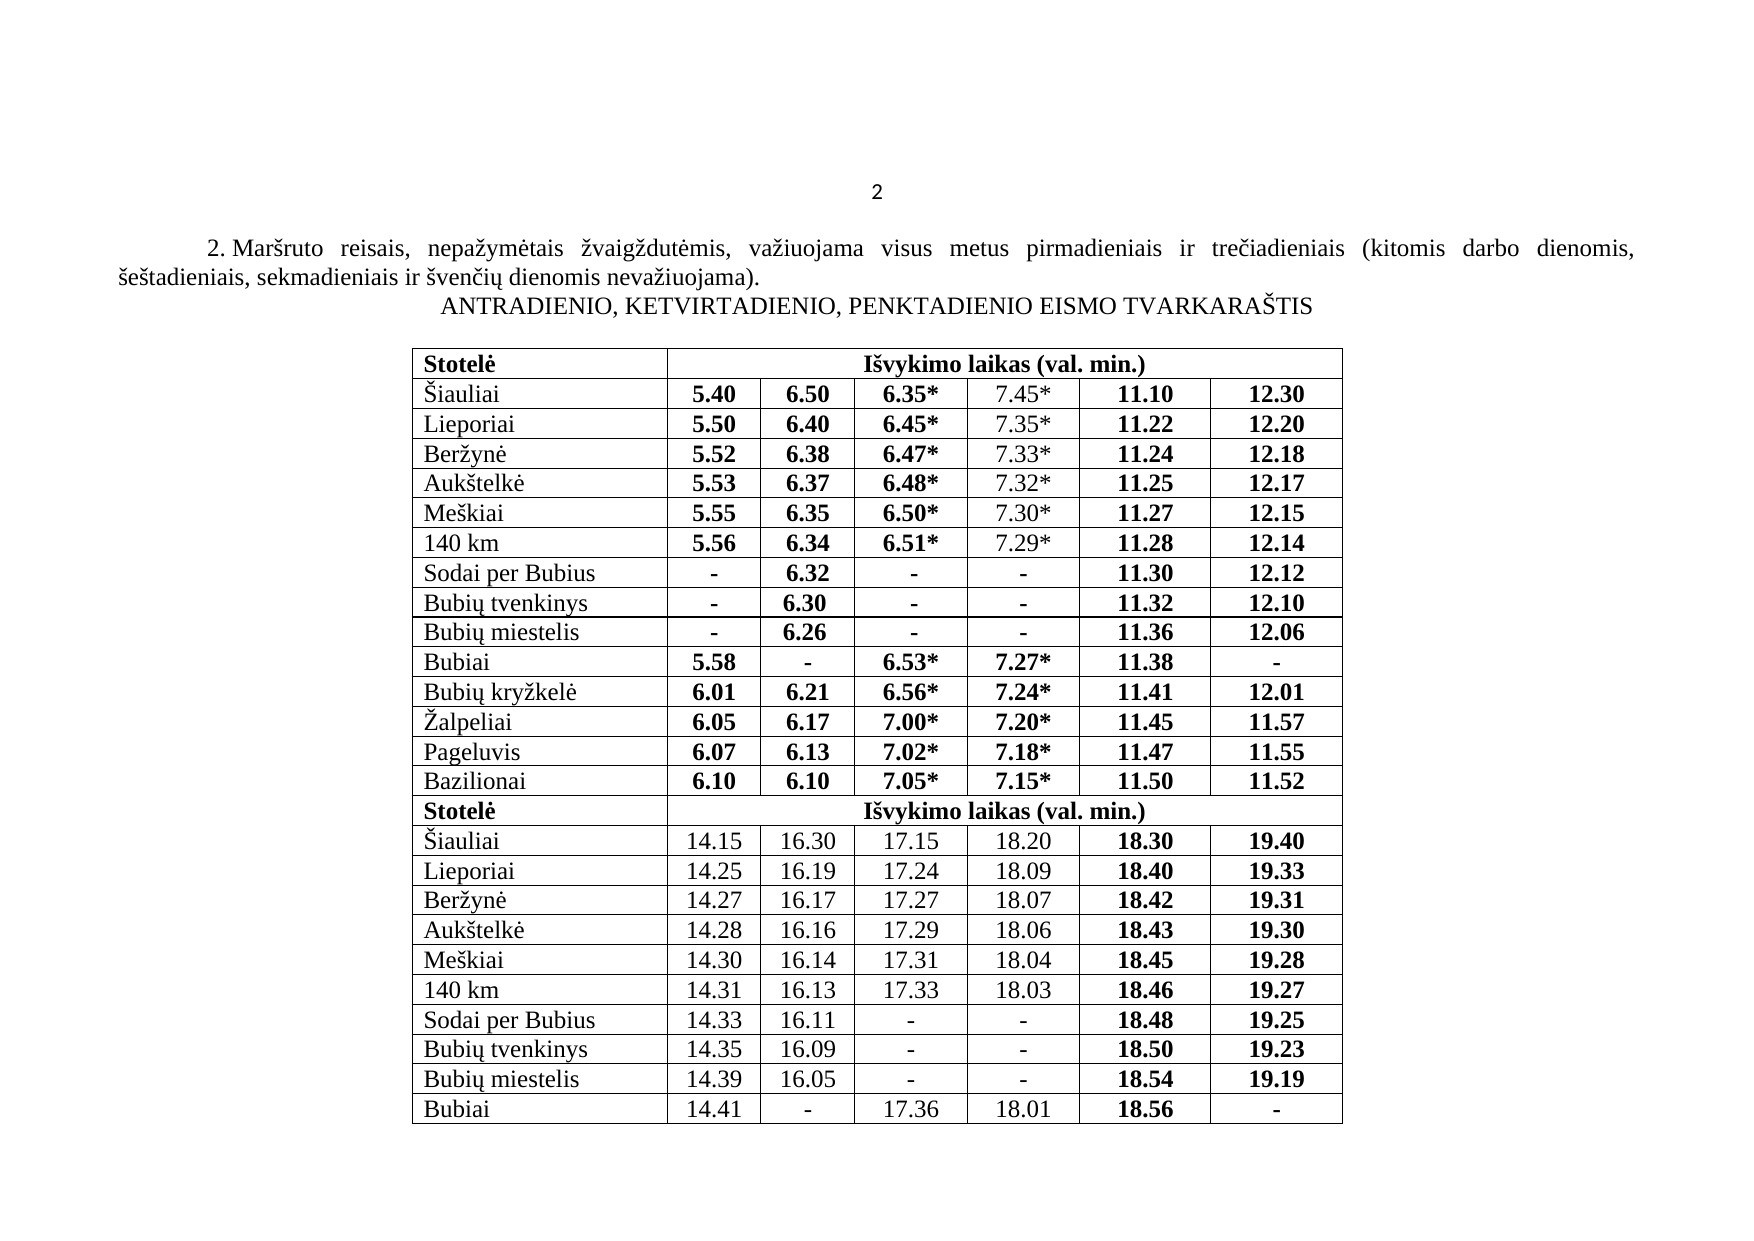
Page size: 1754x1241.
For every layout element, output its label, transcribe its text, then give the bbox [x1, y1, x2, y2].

table_cell - [761, 647, 854, 676]
table_cell 18.30 [1080, 826, 1210, 855]
table_cell 19.30 [1211, 915, 1342, 944]
table_cell - [668, 618, 760, 646]
table_cell Bubių miestelis [413, 618, 667, 646]
table_cell 14.35 [668, 1035, 760, 1063]
table_cell Bubių tvenkinys [413, 588, 667, 616]
table_cell 19.28 [1211, 945, 1342, 974]
table_header Išvykimo laikas (val. min.) [668, 349, 1342, 378]
table_cell 5.55 [668, 498, 760, 527]
table_cell - [1211, 647, 1342, 676]
table_cell Bubių miestelis [413, 1064, 667, 1093]
table_cell 6.10 [668, 766, 760, 795]
table_cell 14.33 [668, 1005, 760, 1033]
table_cell - [855, 1035, 967, 1063]
table_cell 17.36 [855, 1094, 967, 1123]
table_cell 18.40 [1080, 856, 1210, 884]
table_cell Beržynė [413, 886, 667, 914]
table_cell - [855, 558, 967, 587]
table_cell Sodai per Bubius [413, 1005, 667, 1033]
table_cell 6.32 [761, 558, 854, 587]
table_cell 19.25 [1211, 1005, 1342, 1033]
table_cell 14.30 [668, 945, 760, 974]
table_cell 6.37 [761, 469, 854, 497]
table_cell 11.50 [1080, 766, 1210, 795]
table_cell - [668, 588, 760, 616]
table_cell 19.19 [1211, 1064, 1342, 1093]
table_cell - [855, 618, 967, 646]
table_cell 12.20 [1211, 409, 1342, 438]
table_cell 6.07 [668, 737, 760, 765]
table_cell 7.35* [968, 409, 1079, 438]
table_cell Žalpeliai [413, 707, 667, 736]
table_cell 17.24 [855, 856, 967, 884]
table_cell 6.35 [761, 498, 854, 527]
table_cell - [968, 1005, 1079, 1033]
table_cell 18.04 [968, 945, 1079, 974]
table_cell 6.30 [761, 588, 854, 616]
table_cell 7.45* [968, 379, 1079, 408]
table_cell 11.55 [1211, 737, 1342, 765]
table_cell 11.30 [1080, 558, 1210, 587]
table_header Stotelė [413, 349, 667, 378]
table_cell 17.33 [855, 975, 967, 1004]
table_cell 18.07 [968, 886, 1079, 914]
table_cell 12.01 [1211, 677, 1342, 706]
table_cell 12.17 [1211, 469, 1342, 497]
table_cell 11.27 [1080, 498, 1210, 527]
table_cell 18.45 [1080, 945, 1210, 974]
table_cell 16.13 [761, 975, 854, 1004]
table_cell 6.53* [855, 647, 967, 676]
table_cell 11.10 [1080, 379, 1210, 408]
table_cell 16.16 [761, 915, 854, 944]
table_cell 11.32 [1080, 588, 1210, 616]
text ANTRADIENIO, KETVIRTADIENIO, PENKTADIENIO EISMO TVARKARAŠTIS [118, 291, 1636, 319]
table_cell - [855, 1005, 967, 1033]
table_cell Bubiai [413, 1094, 667, 1123]
table_cell 140 km [413, 975, 667, 1004]
table_cell 18.03 [968, 975, 1079, 1004]
table_cell 6.17 [761, 707, 854, 736]
table_cell 7.24* [968, 677, 1079, 706]
table_cell 6.13 [761, 737, 854, 765]
table_cell 5.50 [668, 409, 760, 438]
table_cell - [968, 1035, 1079, 1063]
table_cell 5.52 [668, 439, 760, 467]
table_cell 6.45* [855, 409, 967, 438]
table_cell - [968, 1064, 1079, 1093]
table_cell 17.29 [855, 915, 967, 944]
table_cell 14.27 [668, 886, 760, 914]
table_cell 11.41 [1080, 677, 1210, 706]
table_cell 18.54 [1080, 1064, 1210, 1093]
table_cell Stotelė [413, 796, 667, 825]
table_cell Šiauliai [413, 379, 667, 408]
table_cell 6.50 [761, 379, 854, 408]
table_cell 11.24 [1080, 439, 1210, 467]
table_cell 19.31 [1211, 886, 1342, 914]
table_cell 7.15* [968, 766, 1079, 795]
table_cell 6.47* [855, 439, 967, 467]
table_cell 18.43 [1080, 915, 1210, 944]
table_cell 18.46 [1080, 975, 1210, 1004]
table_cell 18.56 [1080, 1094, 1210, 1123]
table_cell 14.41 [668, 1094, 760, 1123]
table_cell 19.23 [1211, 1035, 1342, 1063]
table_cell - [761, 1094, 854, 1123]
table_cell 6.01 [668, 677, 760, 706]
table_cell Lieporiai [413, 409, 667, 438]
table_cell 19.40 [1211, 826, 1342, 855]
table_cell - [968, 618, 1079, 646]
table_cell 6.05 [668, 707, 760, 736]
table_cell Beržynė [413, 439, 667, 467]
table_cell 6.56* [855, 677, 967, 706]
table_cell 16.17 [761, 886, 854, 914]
table_cell 14.15 [668, 826, 760, 855]
table_cell 5.58 [668, 647, 760, 676]
table_cell 6.40 [761, 409, 854, 438]
table_cell 16.19 [761, 856, 854, 884]
table_cell 6.38 [761, 439, 854, 467]
table_cell Pageluvis [413, 737, 667, 765]
table_cell 16.11 [761, 1005, 854, 1033]
table_cell 140 km [413, 528, 667, 557]
table_cell 12.10 [1211, 588, 1342, 616]
table_cell 5.40 [668, 379, 760, 408]
table_cell 7.32* [968, 469, 1079, 497]
table_cell Bubių tvenkinys [413, 1035, 667, 1063]
table_cell - [855, 588, 967, 616]
table_cell 7.20* [968, 707, 1079, 736]
table_cell 6.50* [855, 498, 967, 527]
table_cell 18.50 [1080, 1035, 1210, 1063]
table_cell 16.09 [761, 1035, 854, 1063]
table_cell Sodai per Bubius [413, 558, 667, 587]
table_cell 12.30 [1211, 379, 1342, 408]
table_cell Bazilionai [413, 766, 667, 795]
table_cell 12.14 [1211, 528, 1342, 557]
table_cell 6.34 [761, 528, 854, 557]
table_cell 19.33 [1211, 856, 1342, 884]
table_cell 12.15 [1211, 498, 1342, 527]
table_cell Bubių kryžkelė [413, 677, 667, 706]
table_cell 18.42 [1080, 886, 1210, 914]
table_cell 7.18* [968, 737, 1079, 765]
table_cell 7.27* [968, 647, 1079, 676]
table_cell 16.05 [761, 1064, 854, 1093]
table_cell 18.20 [968, 826, 1079, 855]
table_cell Šiauliai [413, 826, 667, 855]
table_cell 11.52 [1211, 766, 1342, 795]
table_cell 6.21 [761, 677, 854, 706]
table_cell 14.28 [668, 915, 760, 944]
text 2. Maršruto reisais, nepažymėtais žvaigždutėmis, važiuojama visus metus pirmadieniais ir trečiadieniais (kitomis darbo dienomis, šeštadieniais, sekmadieniais ir švenčių dienomis nevažiuojama). [118, 233, 1636, 291]
table_cell 18.09 [968, 856, 1079, 884]
table_cell 16.30 [761, 826, 854, 855]
table_cell 18.01 [968, 1094, 1079, 1123]
table_cell - [968, 558, 1079, 587]
table_cell 7.02* [855, 737, 967, 765]
table_cell 14.39 [668, 1064, 760, 1093]
table_cell Aukštelkė [413, 469, 667, 497]
table_cell Lieporiai [413, 856, 667, 884]
table_cell 5.53 [668, 469, 760, 497]
table_cell 11.22 [1080, 409, 1210, 438]
table_cell 14.25 [668, 856, 760, 884]
table_cell 17.31 [855, 945, 967, 974]
table_cell Išvykimo laikas (val. min.) [668, 796, 1342, 825]
table_cell 18.06 [968, 915, 1079, 944]
table_cell 11.28 [1080, 528, 1210, 557]
table_cell 12.06 [1211, 618, 1342, 646]
table_cell Aukštelkė [413, 915, 667, 944]
table_cell Bubiai [413, 647, 667, 676]
table_cell Meškiai [413, 498, 667, 527]
table_cell 12.12 [1211, 558, 1342, 587]
table_cell 11.57 [1211, 707, 1342, 736]
table_cell 14.31 [668, 975, 760, 1004]
table_cell 11.38 [1080, 647, 1210, 676]
table_cell - [855, 1064, 967, 1093]
table_cell - [968, 588, 1079, 616]
table_cell 18.48 [1080, 1005, 1210, 1033]
table_cell 16.14 [761, 945, 854, 974]
table_cell 7.05* [855, 766, 967, 795]
table_cell - [668, 558, 760, 587]
table_cell 11.36 [1080, 618, 1210, 646]
table_cell 11.25 [1080, 469, 1210, 497]
table_cell 17.27 [855, 886, 967, 914]
table_cell 17.15 [855, 826, 967, 855]
table_cell 5.56 [668, 528, 760, 557]
table_cell 7.29* [968, 528, 1079, 557]
table_cell 11.47 [1080, 737, 1210, 765]
table_cell 6.51* [855, 528, 967, 557]
table_cell 6.48* [855, 469, 967, 497]
table_cell 19.27 [1211, 975, 1342, 1004]
table_cell 6.26 [761, 618, 854, 646]
table_cell 7.00* [855, 707, 967, 736]
table_cell 7.33* [968, 439, 1079, 467]
table_cell - [1211, 1094, 1342, 1123]
table_cell 7.30* [968, 498, 1079, 527]
table_cell Meškiai [413, 945, 667, 974]
table_cell 12.18 [1211, 439, 1342, 467]
table_cell 11.45 [1080, 707, 1210, 736]
table_cell 6.10 [761, 766, 854, 795]
table_cell 6.35* [855, 379, 967, 408]
